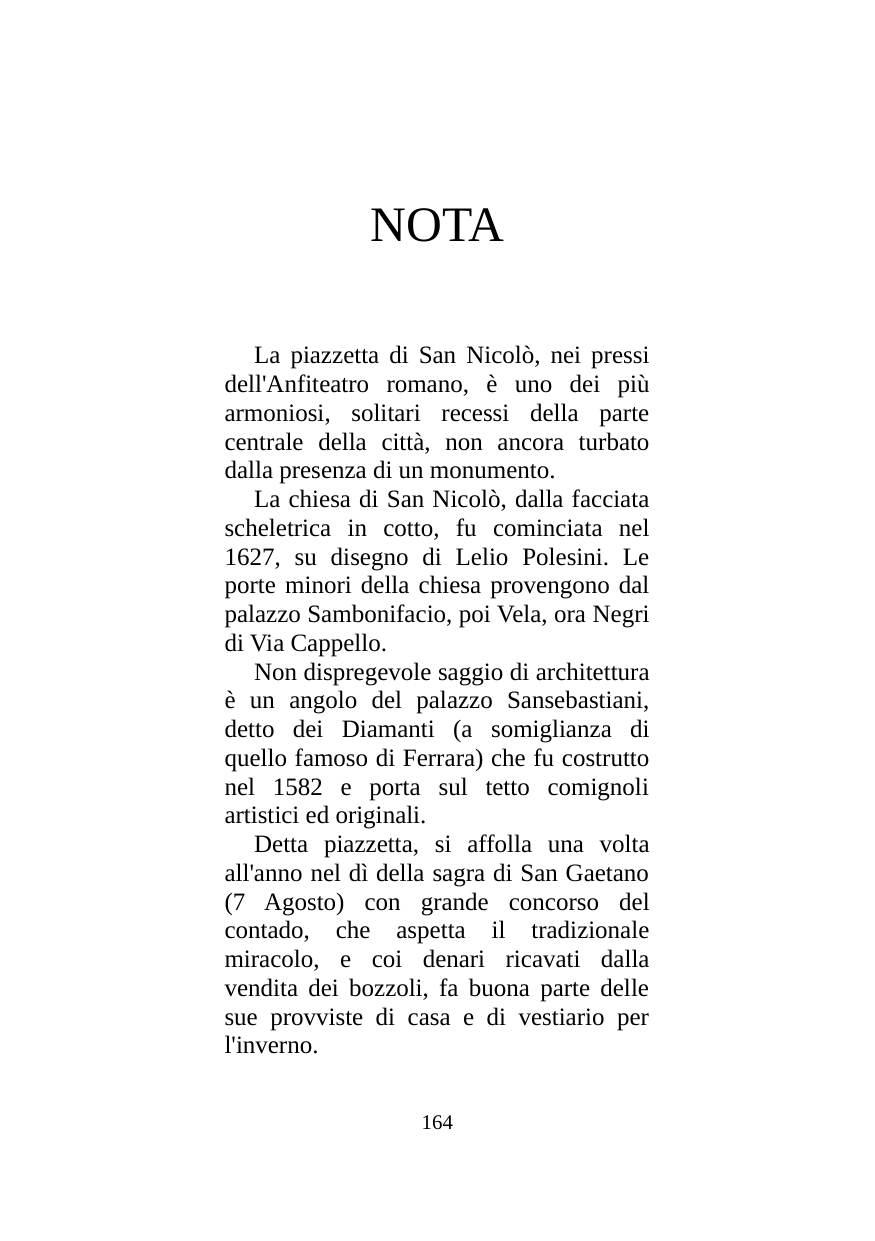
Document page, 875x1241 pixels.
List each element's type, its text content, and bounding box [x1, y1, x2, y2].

text La piazzetta di San Nicolò, nei pressi dell'Anfiteatro romano, è uno dei più armoniosi, solitari recessi della parte centrale della città, non ancora turbato dalla presenza di un monumento. [224, 340, 650, 484]
text Non dispregevole saggio di architettura è un angolo del palazzo Sansebastiani, detto dei Diamanti (a somiglianza di quello famoso di Ferrara) che fu costrutto nel 1582 e porta sul tetto comignoli artistici ed originali. [224, 657, 650, 829]
text La chiesa di San Nicolò, dalla facciata scheletrica in cotto, fu cominciata nel 1627, su disegno di Lelio Polesini. Le porte minori della chiesa provengono dal palazzo Sambonifacio, poi Vela, ora Negri di Via Cappello. [224, 484, 650, 657]
text Detta piazzetta, si affolla una volta all'anno nel dì della sagra di San Gaetano (7 Agosto) con grande concorso del contado, che aspetta il tradizionale miracolo, e coi denari ricavati dalla vendita dei bozzoli, fa buona parte delle sue provviste di casa e di vestiario per l'inverno. [224, 829, 650, 1059]
subtitle NOTA [106, 195, 768, 252]
